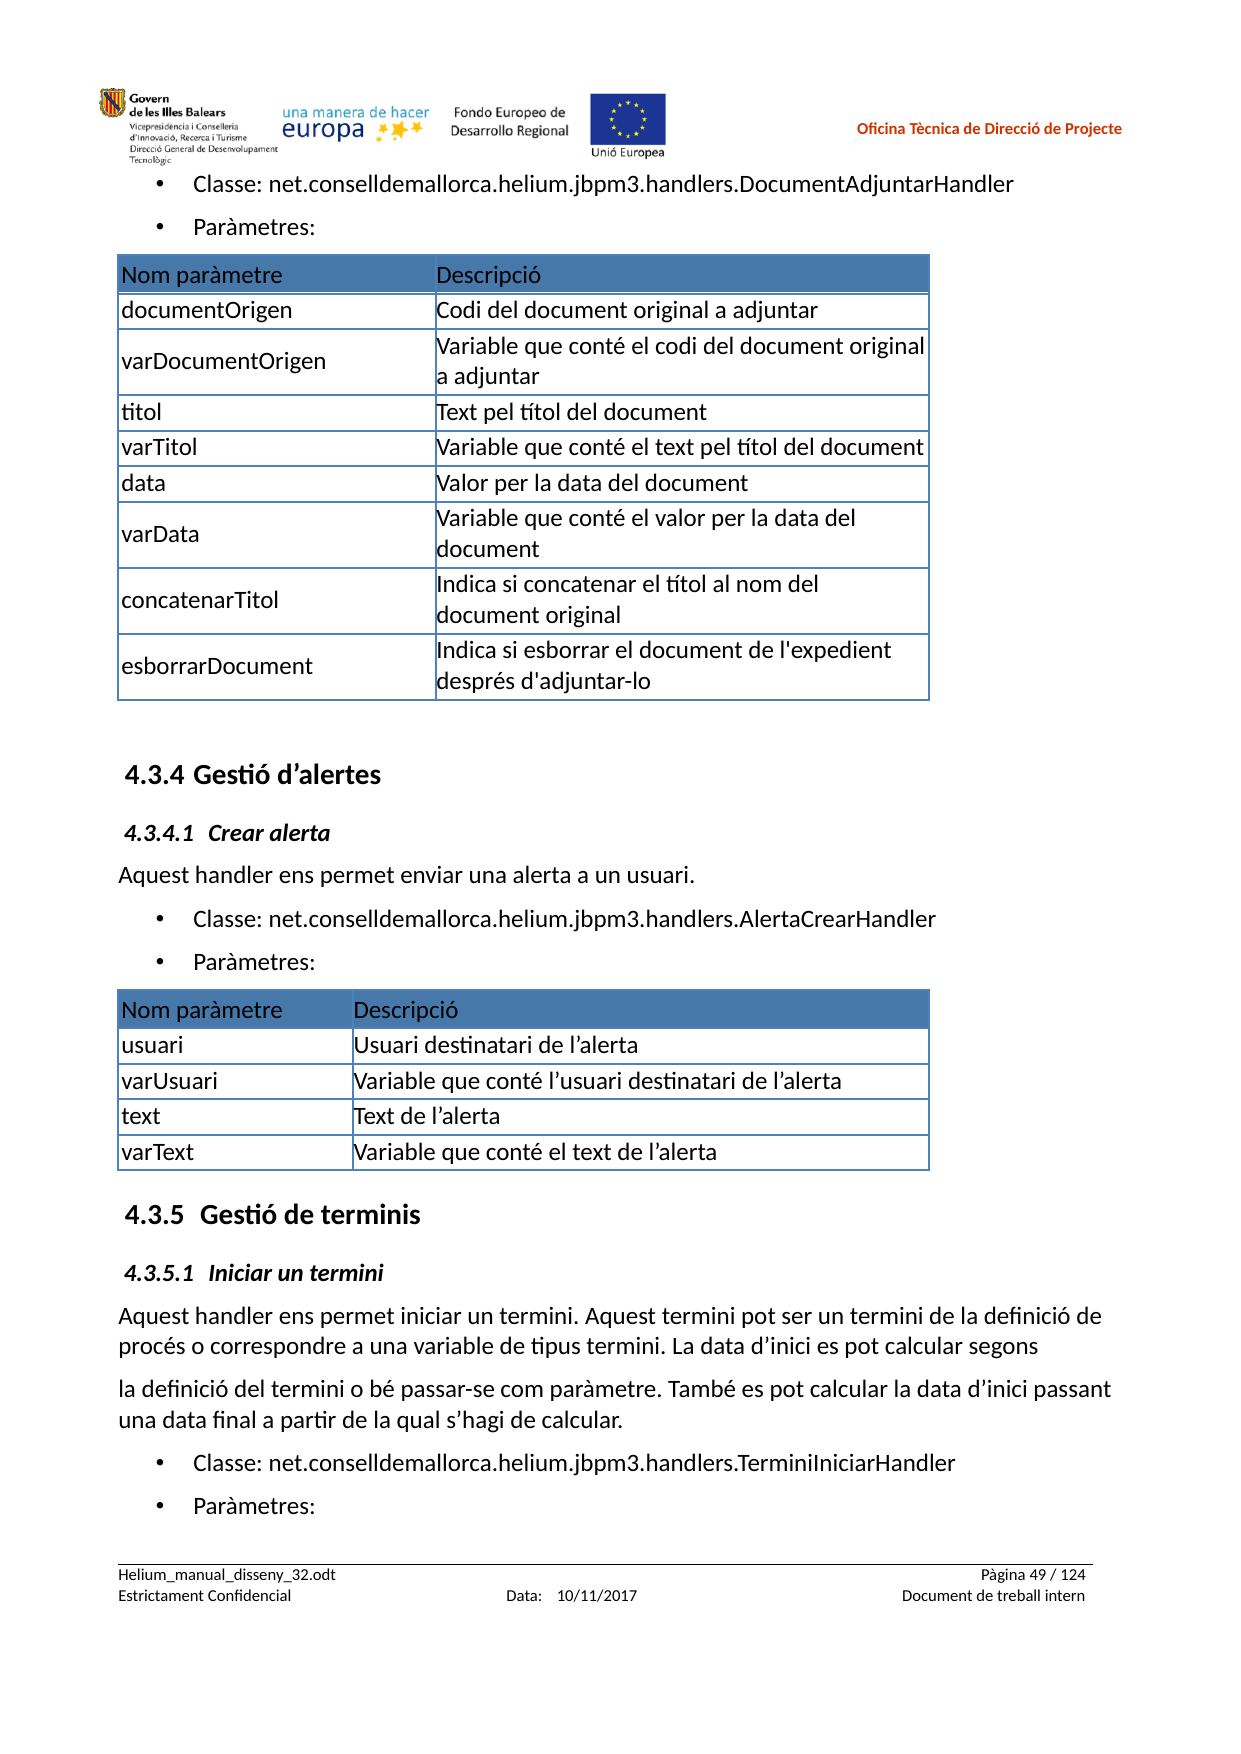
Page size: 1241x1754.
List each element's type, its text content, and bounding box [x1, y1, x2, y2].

subtitle Iniciar un termini [118, 1257, 1122, 1287]
table_cell varData [119, 503, 435, 567]
list Classe: net.conselldemallorca.helium.jbpm3.handlers.DocumentAdjuntarHandler [156, 168, 1122, 198]
table_cell varTitol [119, 432, 435, 465]
table_cell Text pel títol del document [437, 396, 928, 429]
table_cell Indica si concatenar el títol al nom del document original [437, 569, 928, 633]
table_cell Text de l’alerta [354, 1100, 928, 1134]
list Classe: net.conselldemallorca.helium.jbpm3.handlers.AlertaCrearHandler [156, 903, 1122, 933]
table_cell titol [119, 396, 435, 429]
list Classe: net.conselldemallorca.helium.jbpm3.handlers.TerminiIniciarHandler [156, 1447, 1122, 1477]
text Aquest handler ens permet enviar una alerta a un usuari. [118, 860, 1122, 890]
list Paràmetres: [156, 1490, 1122, 1520]
table_cell Usuari destinatari de l’alerta [354, 1029, 928, 1063]
table_cell varDocumentOrigen [119, 330, 435, 394]
table_cell concatenarTitol [119, 569, 435, 633]
table_cell varUsuari [119, 1065, 352, 1098]
table_cell usuari [119, 1029, 352, 1063]
table_header Descripció [354, 991, 928, 1027]
table_cell text [119, 1100, 352, 1134]
table_cell varText [119, 1136, 352, 1169]
list Paràmetres: [156, 211, 1122, 241]
table_cell esborrarDocument [119, 635, 435, 699]
table_header Nom paràmetre [119, 256, 435, 292]
text Aquest handler ens permet iniciar un termini. Aquest termini pot ser un termini de la definició de procés o correspondre a una variable de tipus termini. La data d’inici es pot calcular segons [118, 1300, 1122, 1361]
subtitle Crear alerta [118, 817, 1122, 847]
table_cell Codi del document original a adjuntar [437, 295, 928, 328]
table_cell data [119, 467, 435, 501]
subtitle Gestió de terminis [118, 1196, 1122, 1232]
table_header Nom paràmetre [119, 991, 352, 1027]
subtitle Gestió d’alertes [118, 756, 1122, 792]
table_cell documentOrigen [119, 295, 435, 328]
table_cell Valor per la data del document [437, 467, 928, 501]
table_cell Variable que conté el valor per la data del document [437, 503, 928, 567]
table_cell Variable que conté el text pel títol del document [437, 432, 928, 465]
table_cell Variable que conté el text de l’alerta [354, 1136, 928, 1169]
picture [99, 87, 668, 166]
text la definició del termini o bé passar-se com paràmetre. També es pot calcular la data d’inici passant una data final a partir de la qual s’hagi de calcular. [118, 1373, 1122, 1434]
table_cell Indica si esborrar el document de l'expedient després d'adjuntar-lo [437, 635, 928, 699]
table_cell Variable que conté el codi del document original a adjuntar [437, 330, 928, 394]
table_cell Variable que conté l’usuari destinatari de l’alerta [354, 1065, 928, 1098]
table_header Descripció [437, 256, 928, 292]
list Paràmetres: [156, 946, 1122, 976]
